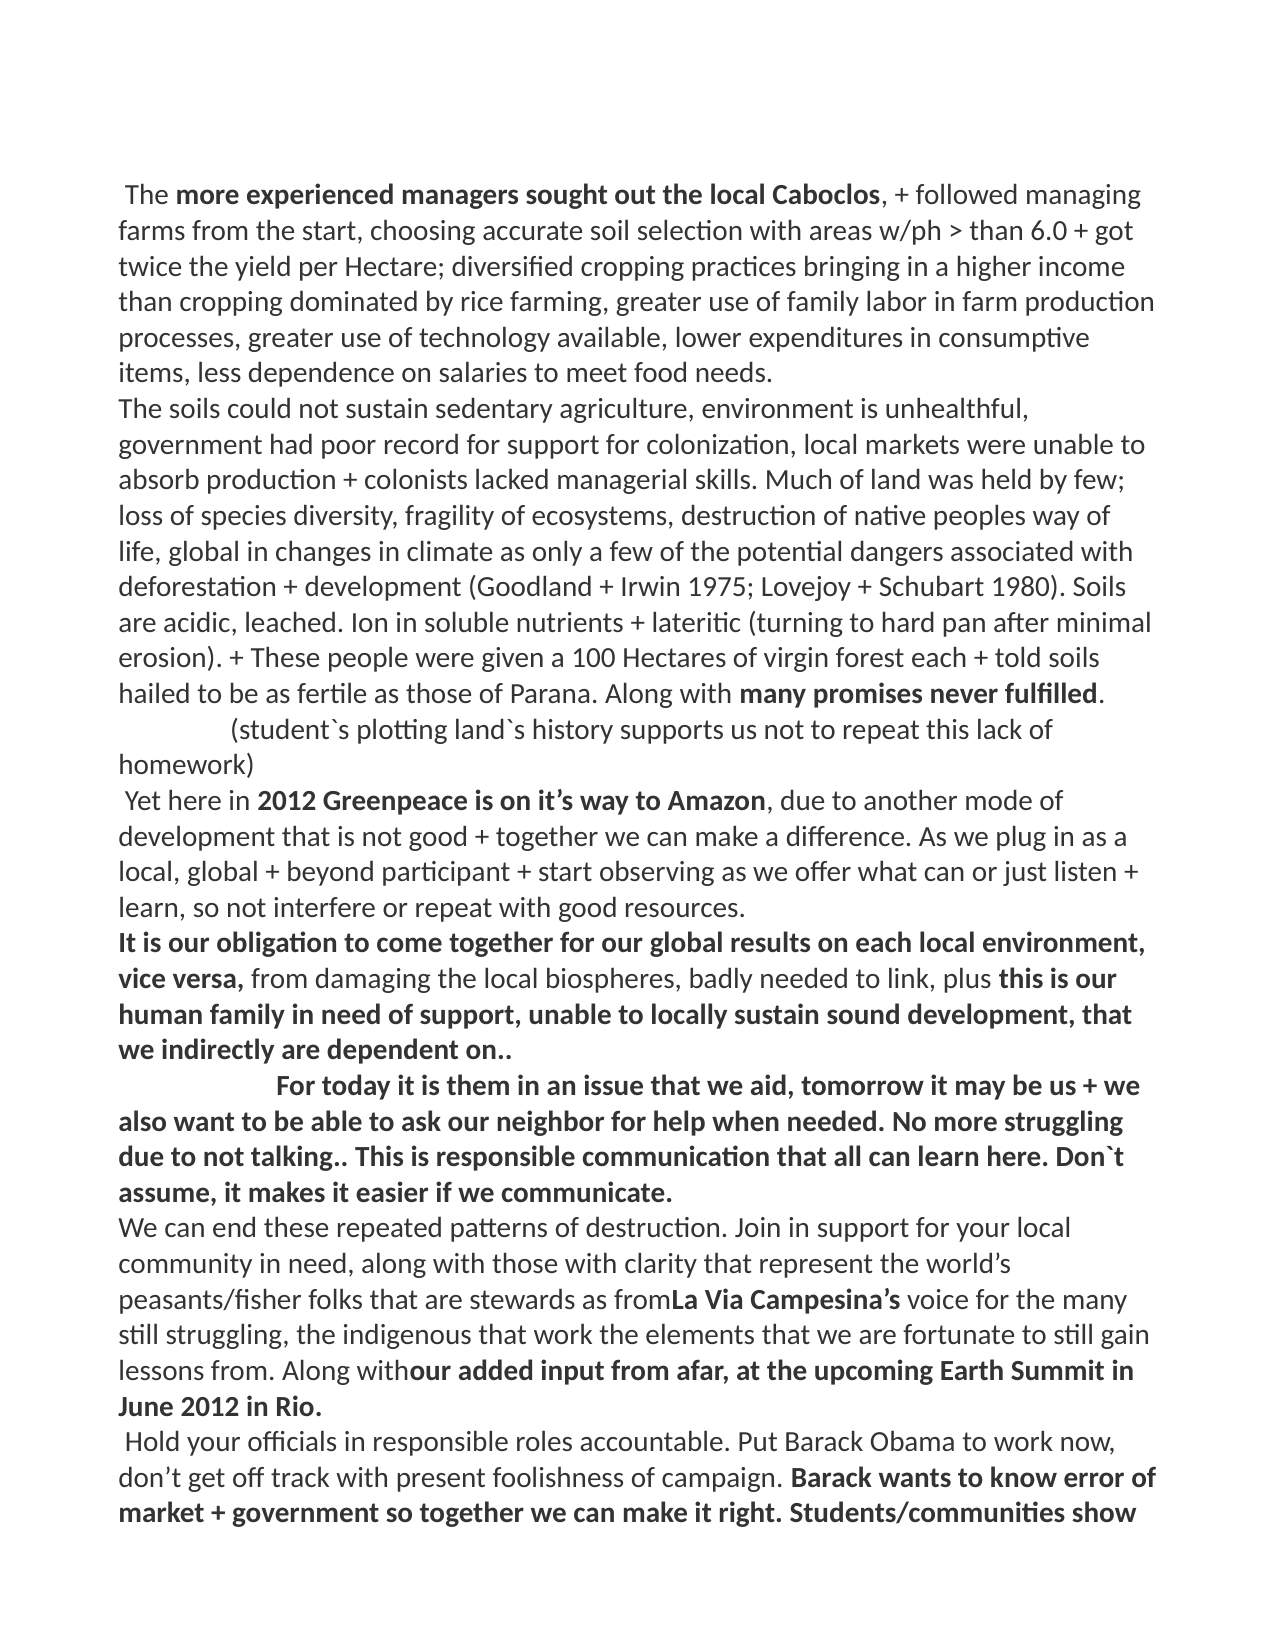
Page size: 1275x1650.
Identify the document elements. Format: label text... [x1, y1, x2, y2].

text (student`s plotting land`s history supports us not to repeat this lack of homework) [118, 711, 1157, 782]
text Yet here in 2012 Greenpeace is on it’s way to Amazon, due to another mode of development that is not good + together we can make a difference. As we plug in as a local, global + beyond participant + start observing as we offer what can or just listen + learn, so not interfere or repeat with good resources. [118, 782, 1157, 924]
text For today it is them in an issue that we aid, tomorrow it may be us + we also want to be able to ask our neighbor for help when needed. No more struggling due to not talking.. This is responsible communication that all can learn here. Don`t assume, it makes it easier if we communicate. [118, 1067, 1157, 1209]
text The more experienced managers sought out the local Caboclos, + followed managing farms from the start, choosing accurate soil selection with areas w/ph > than 6.0 + got twice the yield per Hectare; diversified cropping practices bringing in a higher income than cropping dominated by rice farming, greater use of family labor in farm production processes, greater use of technology available, lower expenditures in consumptive items, less dependence on salaries to meet food needs. [118, 176, 1157, 390]
text The soils could not sustain sedentary agriculture, environment is unhealthful, government had poor record for support for colonization, local markets were unable to absorb production + colonists lacked managerial skills. Much of land was held by few; loss of species diversity, fragility of ecosystems, destruction of native peoples way of life, global in changes in climate as only a few of the potential dangers associated with deforestation + development (Goodland + Irwin 1975; Lovejoy + Schubart 1980). Soils are acidic, leached. Ion in soluble nutrients + lateritic (turning to hard pan after minimal erosion). + These people were given a 100 Hectares of virgin forest each + told soils hailed to be as fertile as those of Parana. Along with many promises never fulfilled. [118, 390, 1157, 711]
text It is our obligation to come together for our global results on each local environment, vice versa, from damaging the local biospheres, badly needed to link, plus this is our human family in need of support, unable to locally sustain sound development, that we indirectly are dependent on.. [118, 924, 1157, 1067]
text Hold your officials in responsible roles accountable. Put Barack Obama to work now, don’t get off track with present foolishness of campaign. Barack wants to know error of market + government so together we can make it right. Students/communities show [118, 1423, 1157, 1530]
text We can end these repeated patterns of destruction. Join in support for your local community in need, along with those with clarity that represent the world’s peasants/fisher folks that are stewards as fromLa Via Campesina’s voice for the many still struggling, the indigenous that work the elements that we are fortunate to still gain lessons from. Along withour added input from afar, at the upcoming Earth Summit in June 2012 in Rio. [118, 1209, 1157, 1423]
